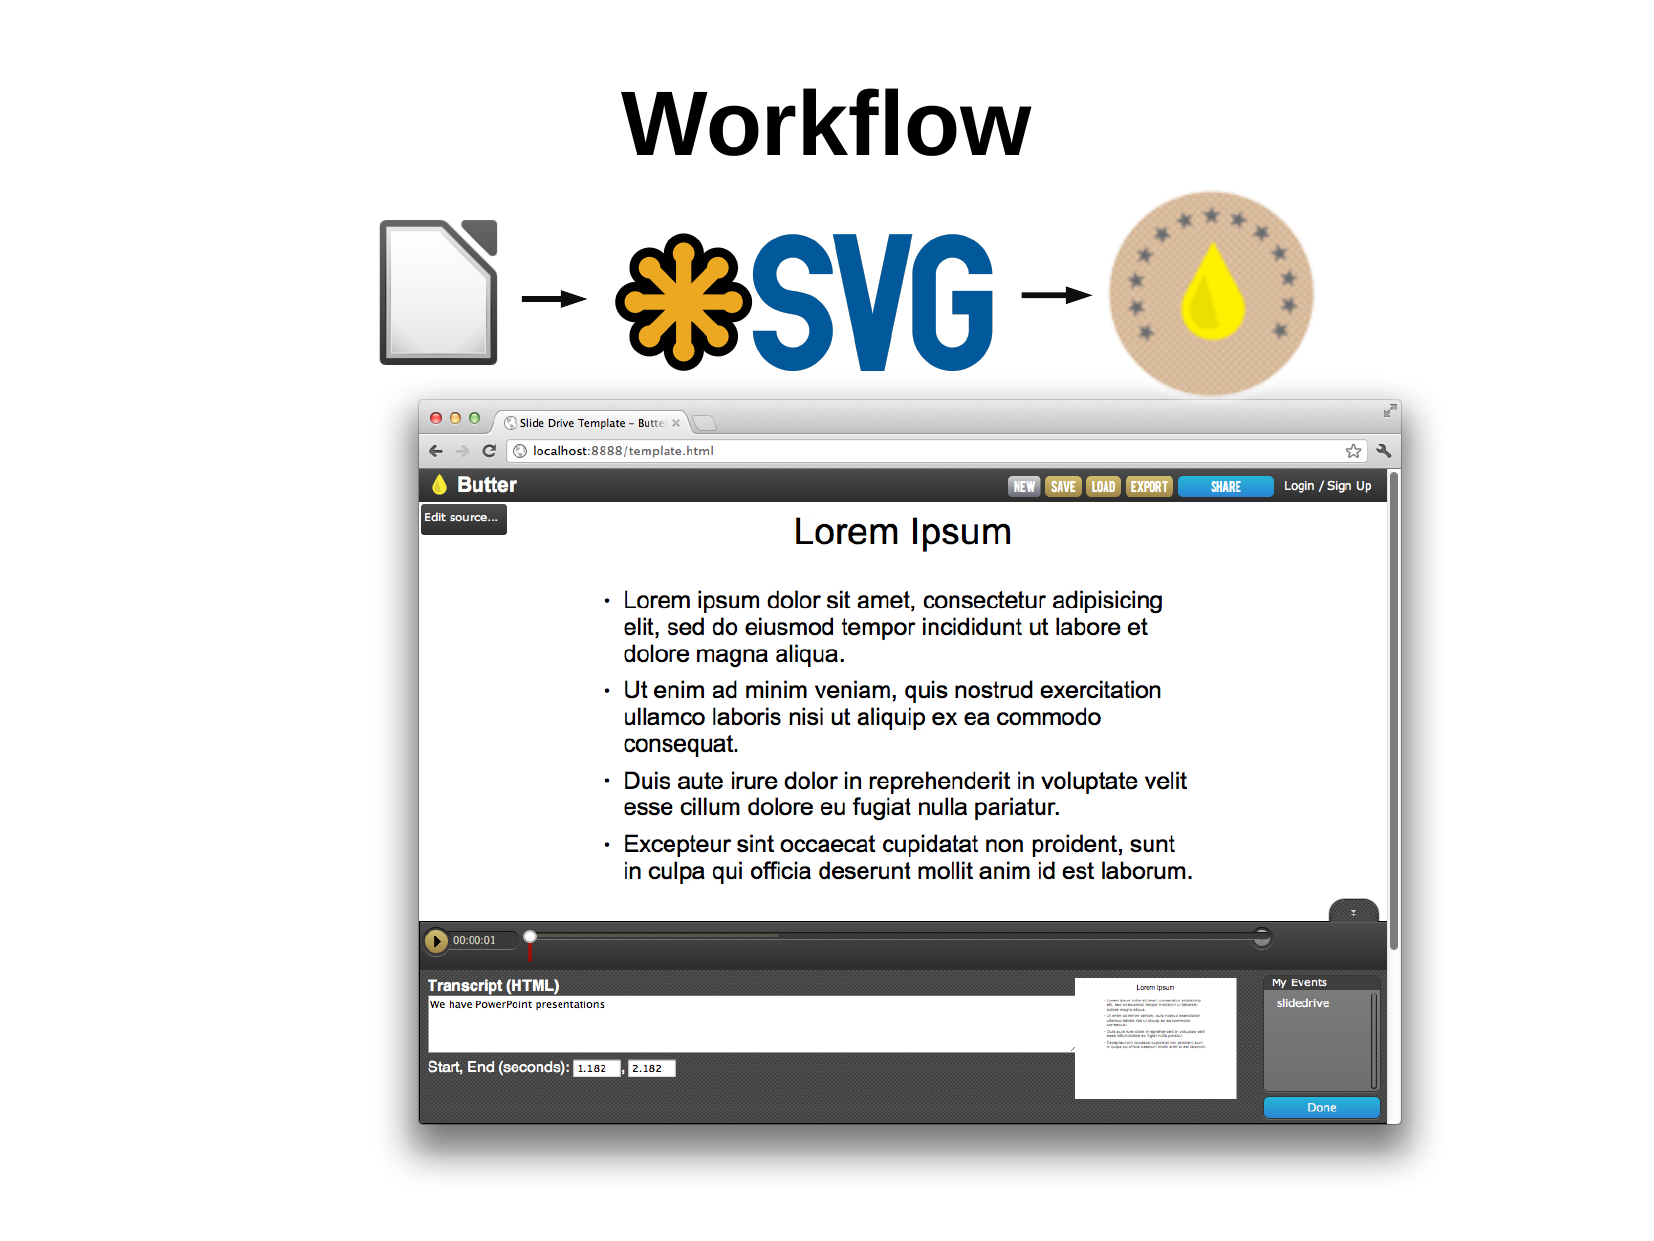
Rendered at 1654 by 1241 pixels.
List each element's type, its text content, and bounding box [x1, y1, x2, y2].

subtitle Workflow [82, 59, 1571, 189]
picture [366, 220, 511, 365]
picture [364, 183, 1455, 1199]
